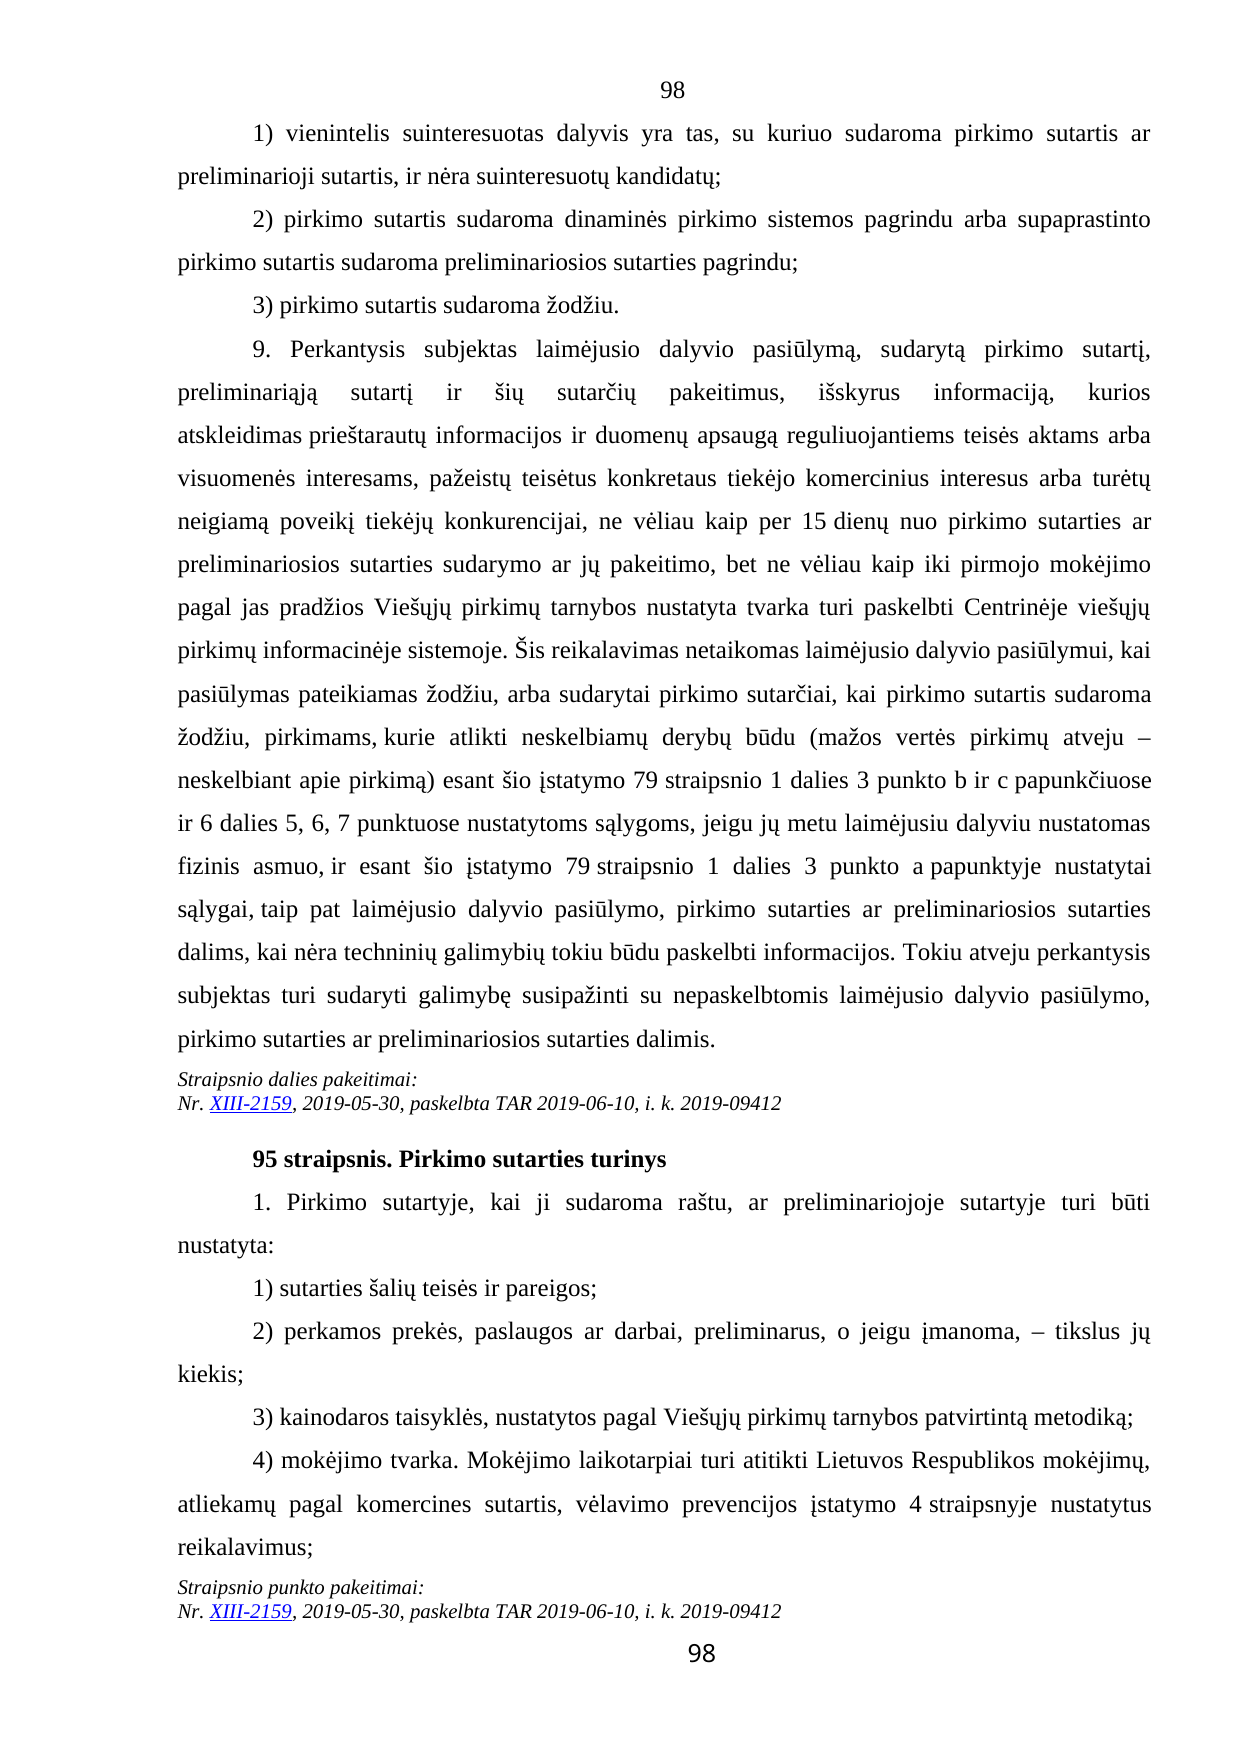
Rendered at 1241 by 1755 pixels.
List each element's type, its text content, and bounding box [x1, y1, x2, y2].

subtitle 3) pirkimo sutartis sudaroma žodžiu. [177, 291, 1152, 319]
text 1) sutarties šalių teisės ir pareigos; [177, 1273, 1152, 1302]
text Nr. XIII-2159, 2019-05-30, paskelbta TAR 2019-06-10, i. k. 2019-09412 [177, 1599, 1152, 1623]
text Straipsnio punkto pakeitimai: [177, 1575, 1152, 1599]
text Straipsnio dalies pakeitimai: [177, 1067, 1152, 1091]
text 1) vienintelis suinteresuotas dalyvis yra tas, su kuriuo sudaroma pirkimo sutartis ar preliminarioji sutartis, ir nėra suinteresuotų kandidatų; [177, 118, 1152, 190]
text 4) mokėjimo tvarka. Mokėjimo laikotarpiai turi atitikti Lietuvos Respublikos mokėjimų, atliekamų pagal komercines sutartis, vėlavimo prevencijos įstatymo 4 straipsnyje nustatytus reikalavimus; [177, 1446, 1152, 1561]
text 95 straipsnis. Pirkimo sutarties turinys [177, 1144, 1152, 1172]
text 2) pirkimo sutartis sudaroma dinaminės pirkimo sistemos pagrindu arba supaprastinto pirkimo sutartis sudaroma preliminariosios sutarties pagrindu; [177, 204, 1152, 276]
text 3) kainodaros taisyklės, nustatytos pagal Viešųjų pirkimų tarnybos patvirtintą metodiką; [177, 1402, 1152, 1431]
text 2) perkamos prekės, paslaugos ar darbai, preliminarus, o jeigu įmanoma, – tikslus jų kiekis; [177, 1316, 1152, 1388]
text 9. Perkantysis subjektas laimėjusio dalyvio pasiūlymą, sudarytą pirkimo sutartį, preliminariąją sutartį ir šių sutarčių pakeitimus, išskyrus informaciją, kurios atskleidimas prieštarautų informacijos ir duomenų apsaugą reguliuojantiems teisės aktams arba visuomenės interesams, pažeistų teisėtus konkretaus tiekėjo komercinius interesus arba turėtų neigiamą poveikį tiekėjų konkurencijai, ne vėliau kaip per 15 dienų nuo pirkimo sutarties ar preliminariosios sutarties sudarymo ar jų pakeitimo, bet ne vėliau kaip iki pirmojo mokėjimo pagal jas pradžios Viešųjų pirkimų tarnybos nustatyta tvarka turi paskelbti Centrinėje viešųjų pirkimų informacinėje sistemoje. Šis reikalavimas netaikomas laimėjusio dalyvio pasiūlymui, kai pasiūlymas pateikiamas žodžiu, arba sudarytai pirkimo sutarčiai, kai pirkimo sutartis sudaroma žodžiu, pirkimams, kurie atlikti neskelbiamų derybų būdu (mažos vertės pirkimų atveju – neskelbiant apie pirkimą) esant šio įstatymo 79 straipsnio 1 dalies 3 punkto b ir c papunkčiuose ir 6 dalies 5, 6, 7 punktuose nustatytoms sąlygoms, jeigu jų metu laimėjusiu dalyviu nustatomas fizinis asmuo, ir esant šio įstatymo 79 straipsnio 1 dalies 3 punkto a papunktyje nustatytai sąlygai, taip pat laimėjusio dalyvio pasiūlymo, pirkimo sutarties ar preliminariosios sutarties dalims, kai nėra techninių galimybių tokiu būdu paskelbti informacijos. Tokiu atveju perkantysis subjektas turi sudaryti galimybę susipažinti su nepaskelbtomis laimėjusio dalyvio pasiūlymo, pirkimo sutarties ar preliminariosios sutarties dalimis. [177, 334, 1152, 1052]
text Nr. XIII-2159, 2019-05-30, paskelbta TAR 2019-06-10, i. k. 2019-09412 [177, 1091, 1152, 1115]
text 1. Pirkimo sutartyje, kai ji sudaroma raštu, ar preliminariojoje sutartyje turi būti nustatyta: [177, 1187, 1152, 1259]
